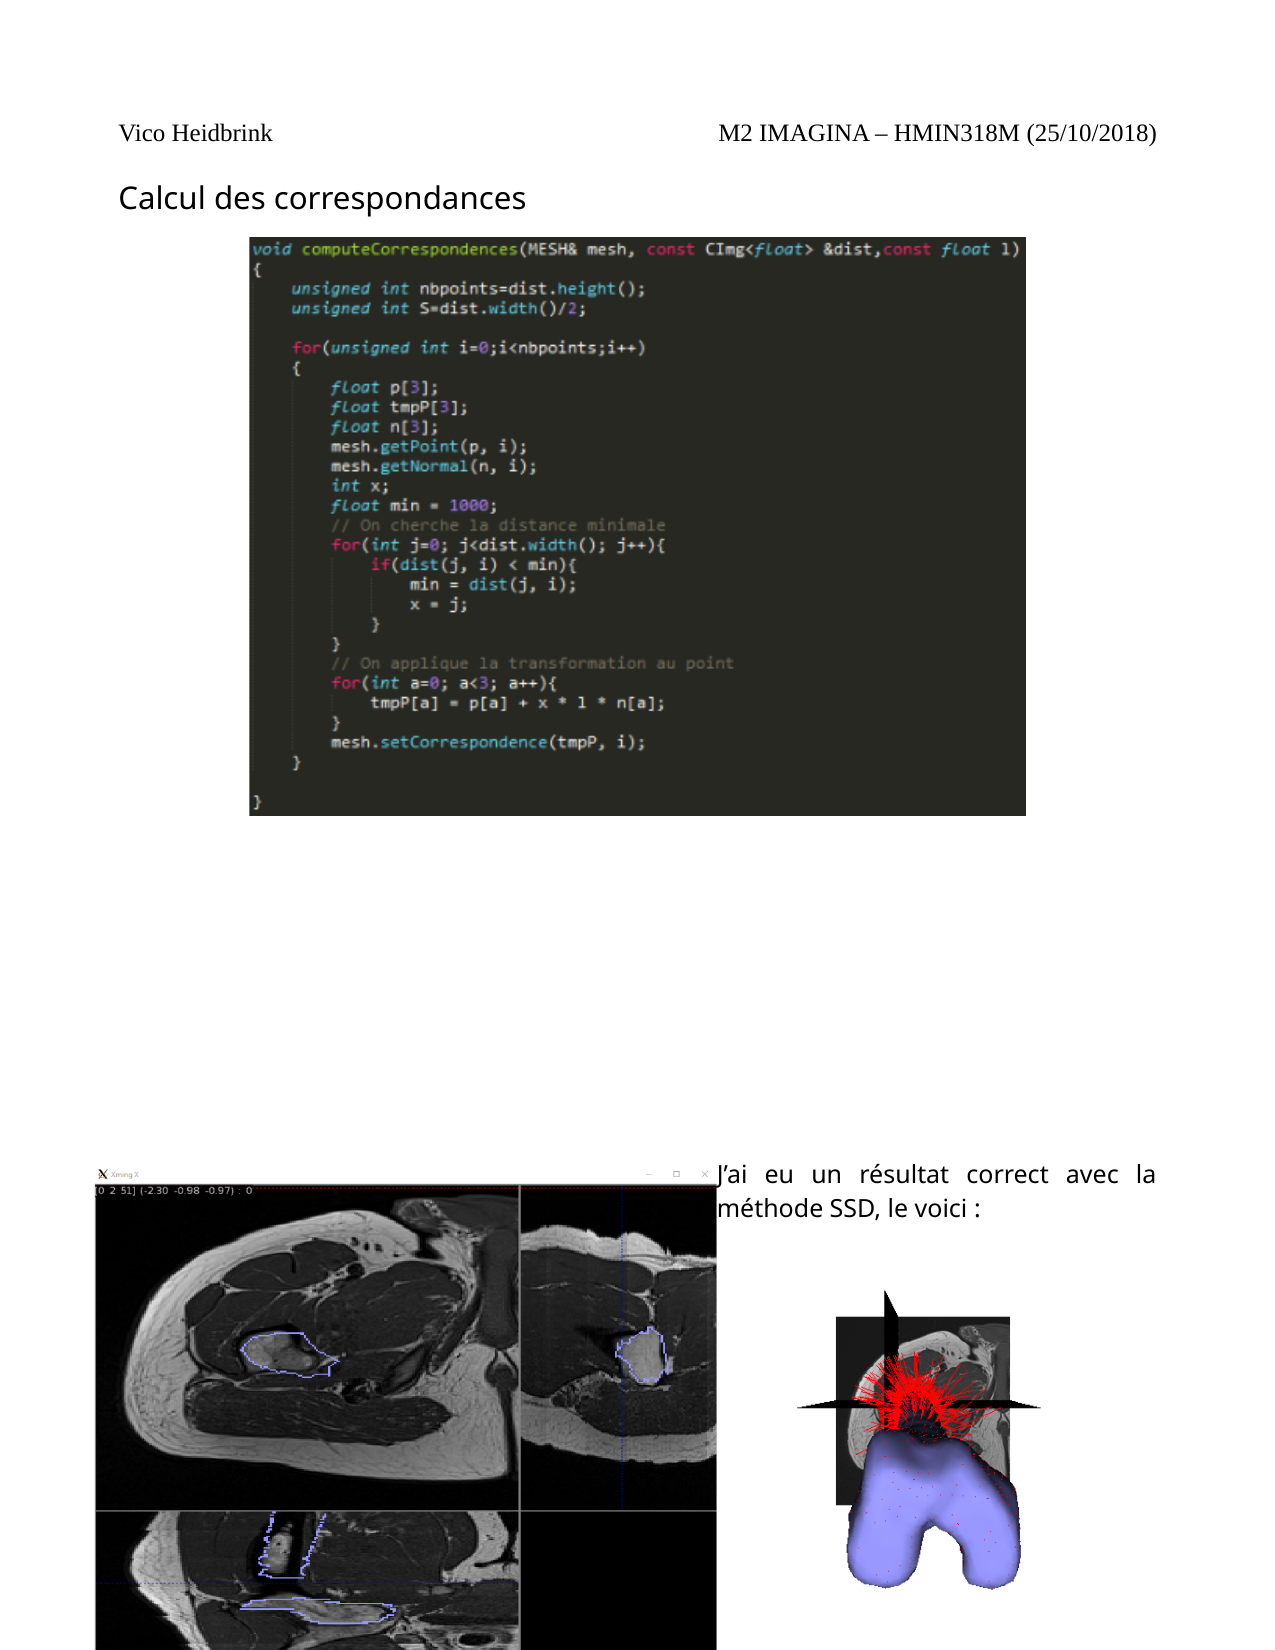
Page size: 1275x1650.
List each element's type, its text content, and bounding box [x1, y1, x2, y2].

picture [94, 1166, 717, 1650]
text J’ai eu un résultat correct avec la méthode SSD, le voici : [118, 1156, 1157, 1224]
picture [791, 1281, 1062, 1609]
picture [249, 237, 1026, 816]
text Calcul des correspondances [118, 176, 1157, 219]
